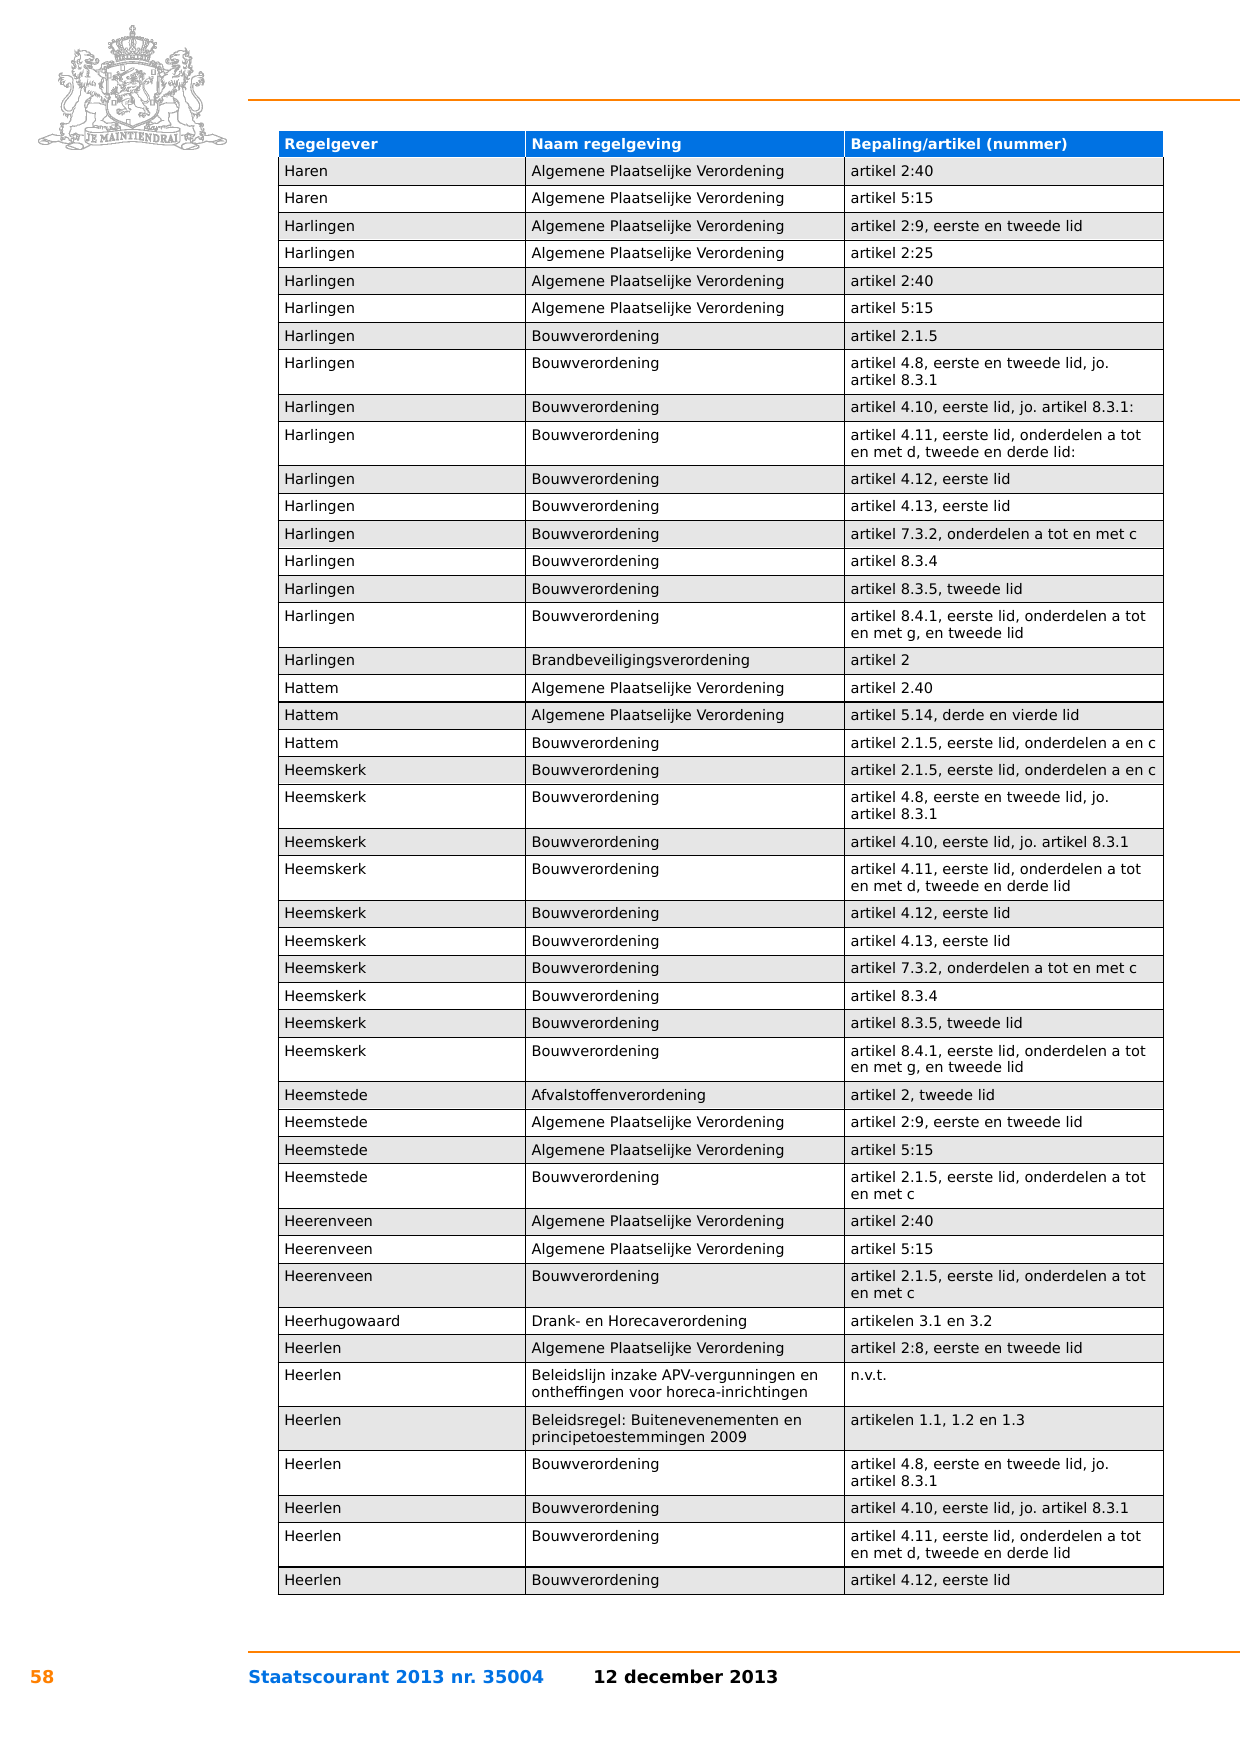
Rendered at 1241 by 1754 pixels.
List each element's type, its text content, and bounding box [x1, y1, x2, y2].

table_cell artikel 4.8, eerste en tweede lid, jo. artikel 8.3.1 [845, 350, 1163, 393]
table_cell Harlingen [279, 323, 525, 349]
table_cell artikelen 3.1 en 3.2 [845, 1308, 1163, 1334]
table_cell n.v.t. [845, 1363, 1163, 1406]
table_cell artikel 4.13, eerste lid [845, 494, 1163, 520]
table_cell Bouwverordening [526, 1010, 844, 1037]
table_cell artikel 4.13, eerste lid [845, 928, 1163, 954]
table_cell Bouwverordening [526, 983, 844, 1009]
table_cell artikel 4.11, eerste lid, onderdelen a tot en met d, tweede en derde lid [845, 856, 1163, 900]
table_cell Bouwverordening [526, 395, 844, 421]
table_cell artikel 4.8, eerste en tweede lid, jo. artikel 8.3.1 [845, 785, 1163, 828]
table_cell Algemene Plaatselijke Verordening [526, 158, 844, 185]
table_cell artikel 4.12, eerste lid [845, 1568, 1163, 1594]
table_cell artikel 7.3.2, onderdelen a tot en met c [845, 521, 1163, 547]
table_cell Harlingen [279, 576, 525, 602]
table_cell Harlingen [279, 422, 525, 465]
table_cell Harlingen [279, 268, 525, 294]
table_header Naam regelgeving [526, 131, 844, 157]
table_cell artikel 8.4.1, eerste lid, onderdelen a tot en met g, en tweede lid [845, 1038, 1163, 1081]
table_cell Heerenveen [279, 1209, 525, 1235]
table_cell Bouwverordening [526, 1264, 844, 1307]
table_cell Bouwverordening [526, 856, 844, 900]
table_cell Hattem [279, 703, 525, 729]
table_cell Harlingen [279, 648, 525, 674]
table_cell artikel 2, tweede lid [845, 1082, 1163, 1108]
table_cell artikel 2.1.5, eerste lid, onderdelen a tot en met c [845, 1164, 1163, 1208]
table_cell Heemskerk [279, 856, 525, 900]
table_cell Algemene Plaatselijke Verordening [526, 703, 844, 729]
table_cell Bouwverordening [526, 576, 844, 602]
table_cell Bouwverordening [526, 785, 844, 828]
table_cell Brandbeveiligingsverordening [526, 648, 844, 674]
table_cell Bouwverordening [526, 1038, 844, 1081]
table_cell artikel 2:40 [845, 268, 1163, 294]
table_cell Algemene Plaatselijke Verordening [526, 186, 844, 212]
table_cell Algemene Plaatselijke Verordening [526, 1335, 844, 1362]
table_cell artikel 2:25 [845, 241, 1163, 267]
table_cell Harlingen [279, 549, 525, 575]
table_cell Bouwverordening [526, 494, 844, 520]
table_cell Bouwverordening [526, 422, 844, 465]
table_cell Drank- en Horecaverordening [526, 1308, 844, 1334]
table_cell Hattem [279, 675, 525, 701]
table_cell Bouwverordening [526, 350, 844, 393]
table_cell Bouwverordening [526, 1496, 844, 1522]
table_cell Bouwverordening [526, 1523, 844, 1566]
table_cell artikel 8.3.4 [845, 983, 1163, 1009]
table_cell artikel 2:9, eerste en tweede lid [845, 213, 1163, 239]
table_cell artikel 4.12, eerste lid [845, 466, 1163, 493]
table_cell Harlingen [279, 213, 525, 239]
table_cell artikel 5.14, derde en vierde lid [845, 703, 1163, 729]
table_cell Harlingen [279, 241, 525, 267]
table_cell Beleidsregel: Buitenevenementen en principetoestemmingen 2009 [526, 1407, 844, 1450]
table_cell Heemskerk [279, 901, 525, 927]
table_cell artikel 2 [845, 648, 1163, 674]
table_cell Bouwverordening [526, 549, 844, 575]
table_cell Heemskerk [279, 956, 525, 982]
table_cell Heemskerk [279, 928, 525, 954]
table_cell Beleidslijn inzake APV-vergunningen en ontheffingen voor horeca-inrichtingen [526, 1363, 844, 1406]
table_cell Harlingen [279, 494, 525, 520]
table_cell Heemskerk [279, 757, 525, 783]
table_cell artikel 4.11, eerste lid, onderdelen a tot en met d, tweede en derde lid: [845, 422, 1163, 465]
table_cell artikel 2:9, eerste en tweede lid [845, 1110, 1163, 1136]
table_cell Harlingen [279, 350, 525, 393]
table_cell Algemene Plaatselijke Verordening [526, 1209, 844, 1235]
table_cell artikel 2:40 [845, 158, 1163, 185]
table_cell Haren [279, 158, 525, 185]
table_cell Bouwverordening [526, 956, 844, 982]
table_cell Heemskerk [279, 829, 525, 855]
table_cell Bouwverordening [526, 1451, 844, 1495]
table_cell Heemskerk [279, 1038, 525, 1081]
table_cell artikelen 1.1, 1.2 en 1.3 [845, 1407, 1163, 1450]
table_cell artikel 2:8, eerste en tweede lid [845, 1335, 1163, 1362]
table_cell Heemskerk [279, 983, 525, 1009]
table_cell Heemskerk [279, 1010, 525, 1037]
table_cell Heerhugowaard [279, 1308, 525, 1334]
table_cell Bouwverordening [526, 901, 844, 927]
table_cell artikel 2.1.5, eerste lid, onderdelen a en c [845, 757, 1163, 783]
table_cell Bouwverordening [526, 1164, 844, 1208]
table_cell Algemene Plaatselijke Verordening [526, 241, 844, 267]
table_cell artikel 2:40 [845, 1209, 1163, 1235]
table_cell Bouwverordening [526, 928, 844, 954]
table_cell Harlingen [279, 603, 525, 647]
table_cell Algemene Plaatselijke Verordening [526, 1236, 844, 1262]
table_cell Bouwverordening [526, 323, 844, 349]
table_cell Heemstede [279, 1164, 525, 1208]
table_cell artikel 4.12, eerste lid [845, 901, 1163, 927]
table_cell Harlingen [279, 466, 525, 493]
table_header Regelgever [279, 131, 525, 157]
table_cell Heemstede [279, 1137, 525, 1163]
table_cell artikel 5:15 [845, 1236, 1163, 1262]
table_cell Algemene Plaatselijke Verordening [526, 675, 844, 701]
table_cell Heemstede [279, 1082, 525, 1108]
table_header Bepaling/artikel (nummer) [845, 131, 1163, 157]
table_cell artikel 4.10, eerste lid, jo. artikel 8.3.1 [845, 1496, 1163, 1522]
table_cell Heemskerk [279, 785, 525, 828]
table_cell artikel 8.3.4 [845, 549, 1163, 575]
table_cell Bouwverordening [526, 603, 844, 647]
table_cell Bouwverordening [526, 730, 844, 756]
table_cell artikel 4.10, eerste lid, jo. artikel 8.3.1: [845, 395, 1163, 421]
table_cell Heerlen [279, 1568, 525, 1594]
table_cell Harlingen [279, 395, 525, 421]
table_cell Hattem [279, 730, 525, 756]
table_cell artikel 2.1.5, eerste lid, onderdelen a tot en met c [845, 1264, 1163, 1307]
table_cell Heerlen [279, 1496, 525, 1522]
table_cell Bouwverordening [526, 757, 844, 783]
table_cell Bouwverordening [526, 466, 844, 493]
table_cell Algemene Plaatselijke Verordening [526, 1137, 844, 1163]
table_cell Harlingen [279, 295, 525, 322]
table_cell Heerlen [279, 1451, 525, 1495]
table_cell Afvalstoffenverordening [526, 1082, 844, 1108]
table_cell artikel 4.10, eerste lid, jo. artikel 8.3.1 [845, 829, 1163, 855]
table_cell artikel 2.40 [845, 675, 1163, 701]
table_cell Heerlen [279, 1335, 525, 1362]
table_cell Heerenveen [279, 1236, 525, 1262]
table_cell Heerlen [279, 1523, 525, 1566]
table_cell artikel 7.3.2, onderdelen a tot en met c [845, 956, 1163, 982]
table_cell artikel 4.8, eerste en tweede lid, jo. artikel 8.3.1 [845, 1451, 1163, 1495]
table_cell artikel 8.4.1, eerste lid, onderdelen a tot en met g, en tweede lid [845, 603, 1163, 647]
table_cell artikel 2.1.5, eerste lid, onderdelen a en c [845, 730, 1163, 756]
table_cell artikel 5:15 [845, 1137, 1163, 1163]
table_cell artikel 8.3.5, tweede lid [845, 576, 1163, 602]
table_cell Harlingen [279, 521, 525, 547]
table_cell artikel 4.11, eerste lid, onderdelen a tot en met d, tweede en derde lid [845, 1523, 1163, 1566]
table_cell Algemene Plaatselijke Verordening [526, 268, 844, 294]
table_cell Bouwverordening [526, 829, 844, 855]
table_cell Algemene Plaatselijke Verordening [526, 213, 844, 239]
table_cell Bouwverordening [526, 1568, 844, 1594]
table_cell artikel 2.1.5 [845, 323, 1163, 349]
table_cell Algemene Plaatselijke Verordening [526, 295, 844, 322]
table_cell artikel 5:15 [845, 295, 1163, 322]
table_cell artikel 5:15 [845, 186, 1163, 212]
table_cell Algemene Plaatselijke Verordening [526, 1110, 844, 1136]
table_cell Heerlen [279, 1407, 525, 1450]
table_cell Heerenveen [279, 1264, 525, 1307]
table_cell artikel 8.3.5, tweede lid [845, 1010, 1163, 1037]
table_cell Bouwverordening [526, 521, 844, 547]
picture [38, 25, 227, 150]
table_cell Haren [279, 186, 525, 212]
table_cell Heerlen [279, 1363, 525, 1406]
table_cell Heemstede [279, 1110, 525, 1136]
